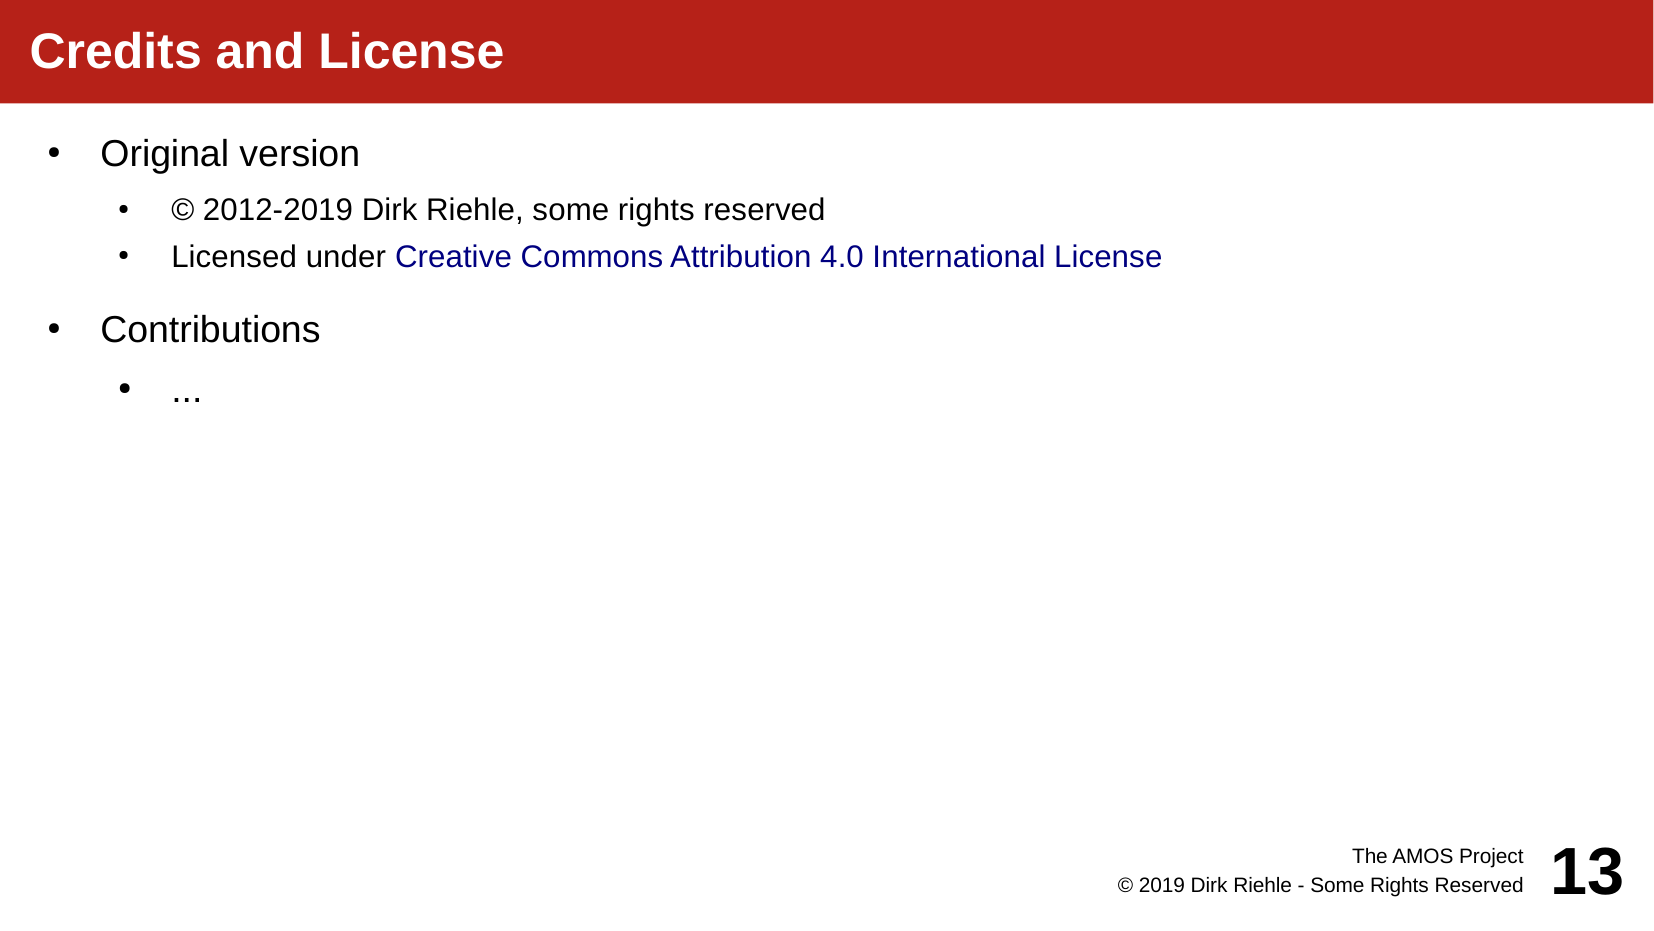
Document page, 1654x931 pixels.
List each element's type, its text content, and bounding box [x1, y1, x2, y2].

list Original version © 2012-2019 Dirk Riehle, some rights reserved Licensed under Creative Commons Attribution 4.0 International License Contributions ... [29, 132, 1625, 798]
title Credits and License [0, 0, 1654, 104]
